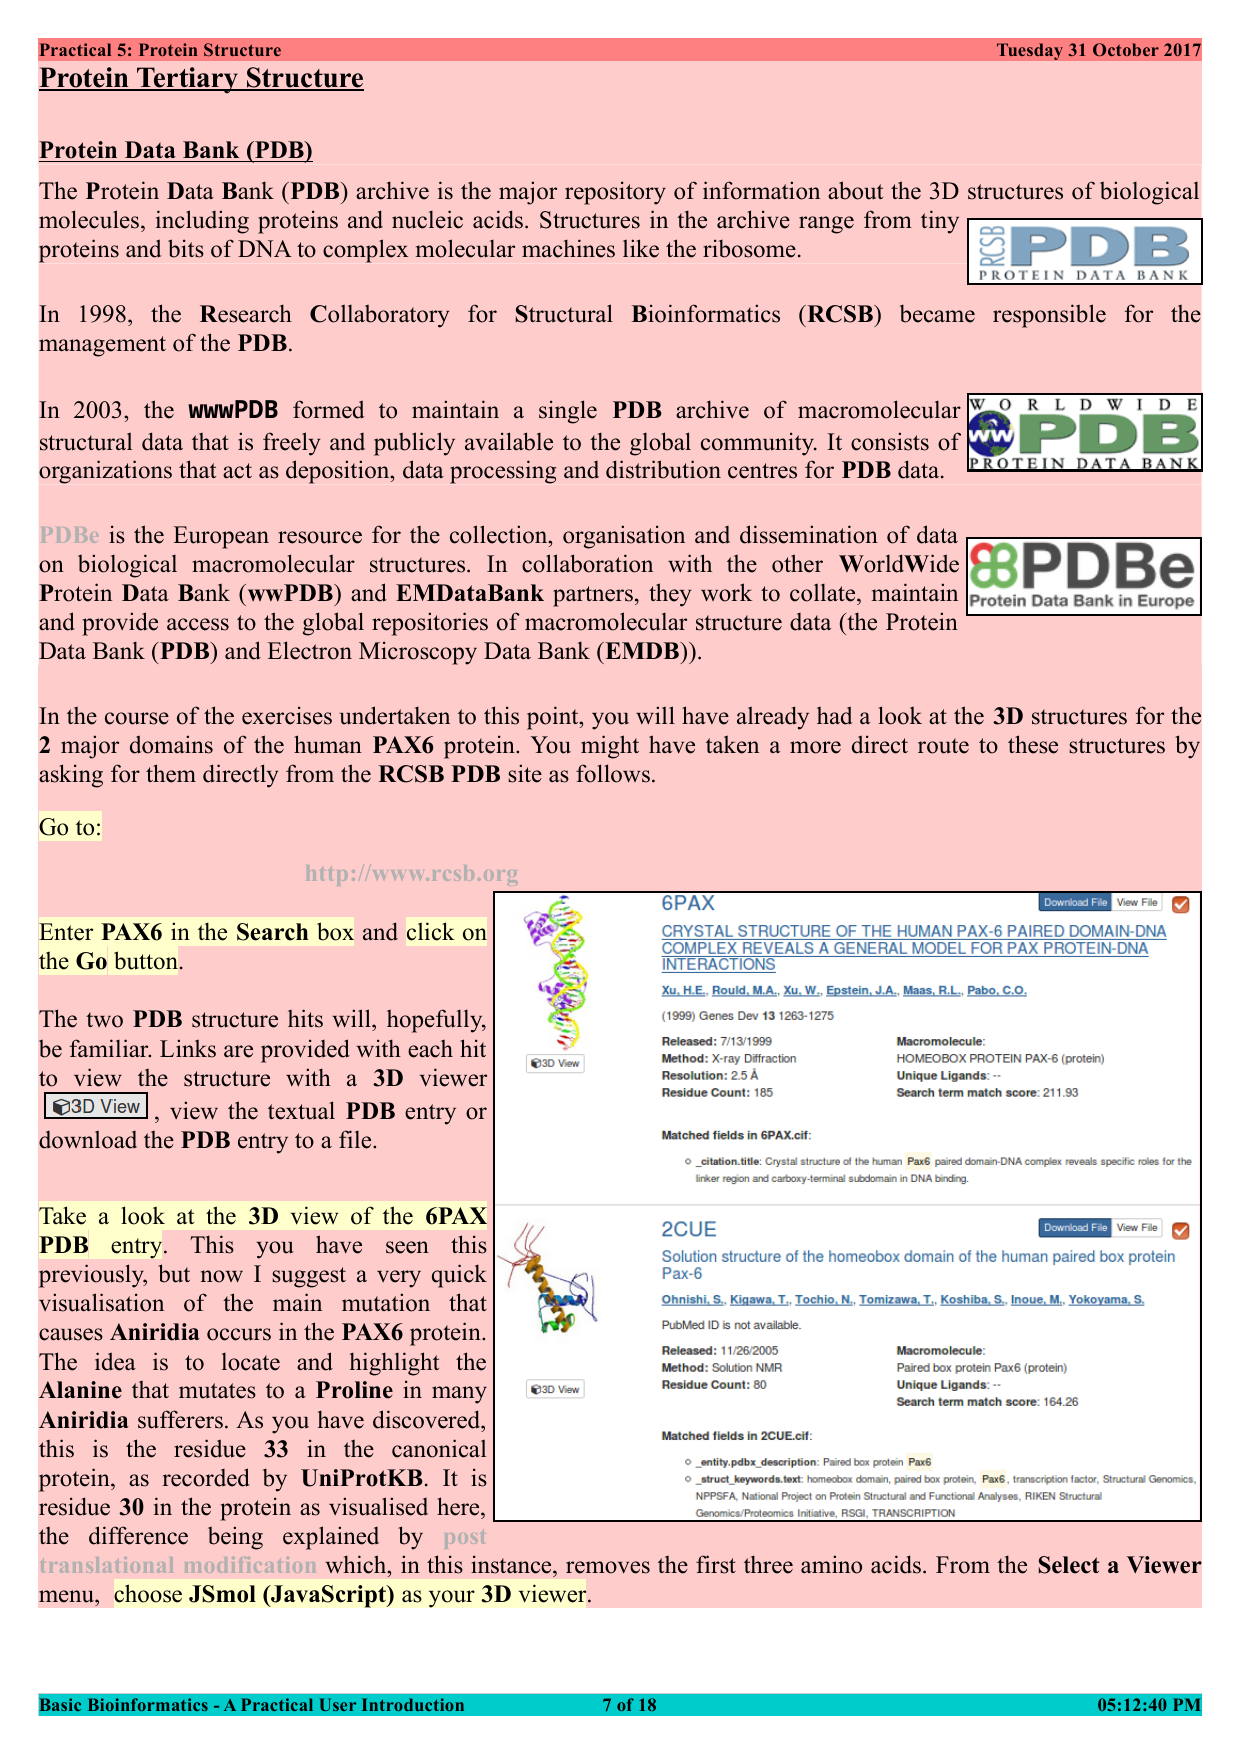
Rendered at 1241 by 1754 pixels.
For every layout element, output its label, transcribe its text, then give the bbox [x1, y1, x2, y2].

text Go to: [38, 811, 1202, 841]
text http://www.rcsb.org [38, 858, 1202, 887]
text In 2003, the wwwPDB formed to maintain a single PDB archive of macromolecular structural data that is freely and publicly available to the global community. It consists of organizations that act as deposition, data processing and distribution centres for PDB data. [38, 392, 1202, 484]
text The two PDB structure hits will, hopefully, be familiar. Links are provided with each hit to view the structure with a 3D viewer, view the textual PDB entry or download the PDB entry to a file. [38, 1004, 493, 1154]
text In 1998, the Research Collaboratory for Structural Bioinformatics (RCSB) became responsible for the management of the PDB. [38, 299, 1202, 357]
picture [969, 395, 1201, 469]
text Take a look at the 3D view of the 6PAX PDB entry. This you have seen this previously, but now I suggest a very quick visualisation of the main mutation that causes Aniridia occurs in the PAX6 protein. The idea is to locate and highlight the Alanine that mutates to a Proline in many Aniridia sufferers. As you have discovered, this is the residue 33 in the canonical protein, as recorded by UniProtKB. It is residue 30 in the protein as visualised here, the difference being explained by post translational modification which, in this instance, removes the first three amino acids. From the Select a Viewer menu, choose JSmol (JavaScript) as your 3D viewer. [38, 1201, 1202, 1608]
text Protein Data Bank (PDB) [38, 135, 1202, 164]
picture [495, 893, 1200, 1520]
text The Protein Data Bank (PDB) archive is the major repository of information about the 3D structures of biological molecules, including proteins and nucleic acids. Structures in the archive range from tiny proteins and bits of DNA to complex molecular machines like the ribosome. [38, 176, 1202, 263]
picture [968, 539, 1200, 614]
text In the course of the exercises undertaken to this point, you will have already had a look at the 3D structures for the 2 major domains of the human PAX6 protein. You might have taken a more direct route to these structures by asking for them directly from the RCSB PDB site as follows. [38, 701, 1202, 788]
text PDBe is the European resource for the collection, organisation and dissemination of data on biological macromolecular structures. In collaboration with the other WorldWide Protein Data Bank (wwPDB) and EMDataBank partners, they work to collate, maintain and provide access to the global repositories of macromolecular structure data (the Protein Data Bank (PDB) and Electron Microscopy Data Bank (EMDB)). [38, 520, 1202, 665]
picture [46, 1094, 146, 1117]
text Enter PAX6 in the Search box and click on the Go button. [38, 917, 493, 975]
picture [969, 220, 1201, 283]
text Protein Tertiary Structure [38, 61, 1202, 94]
